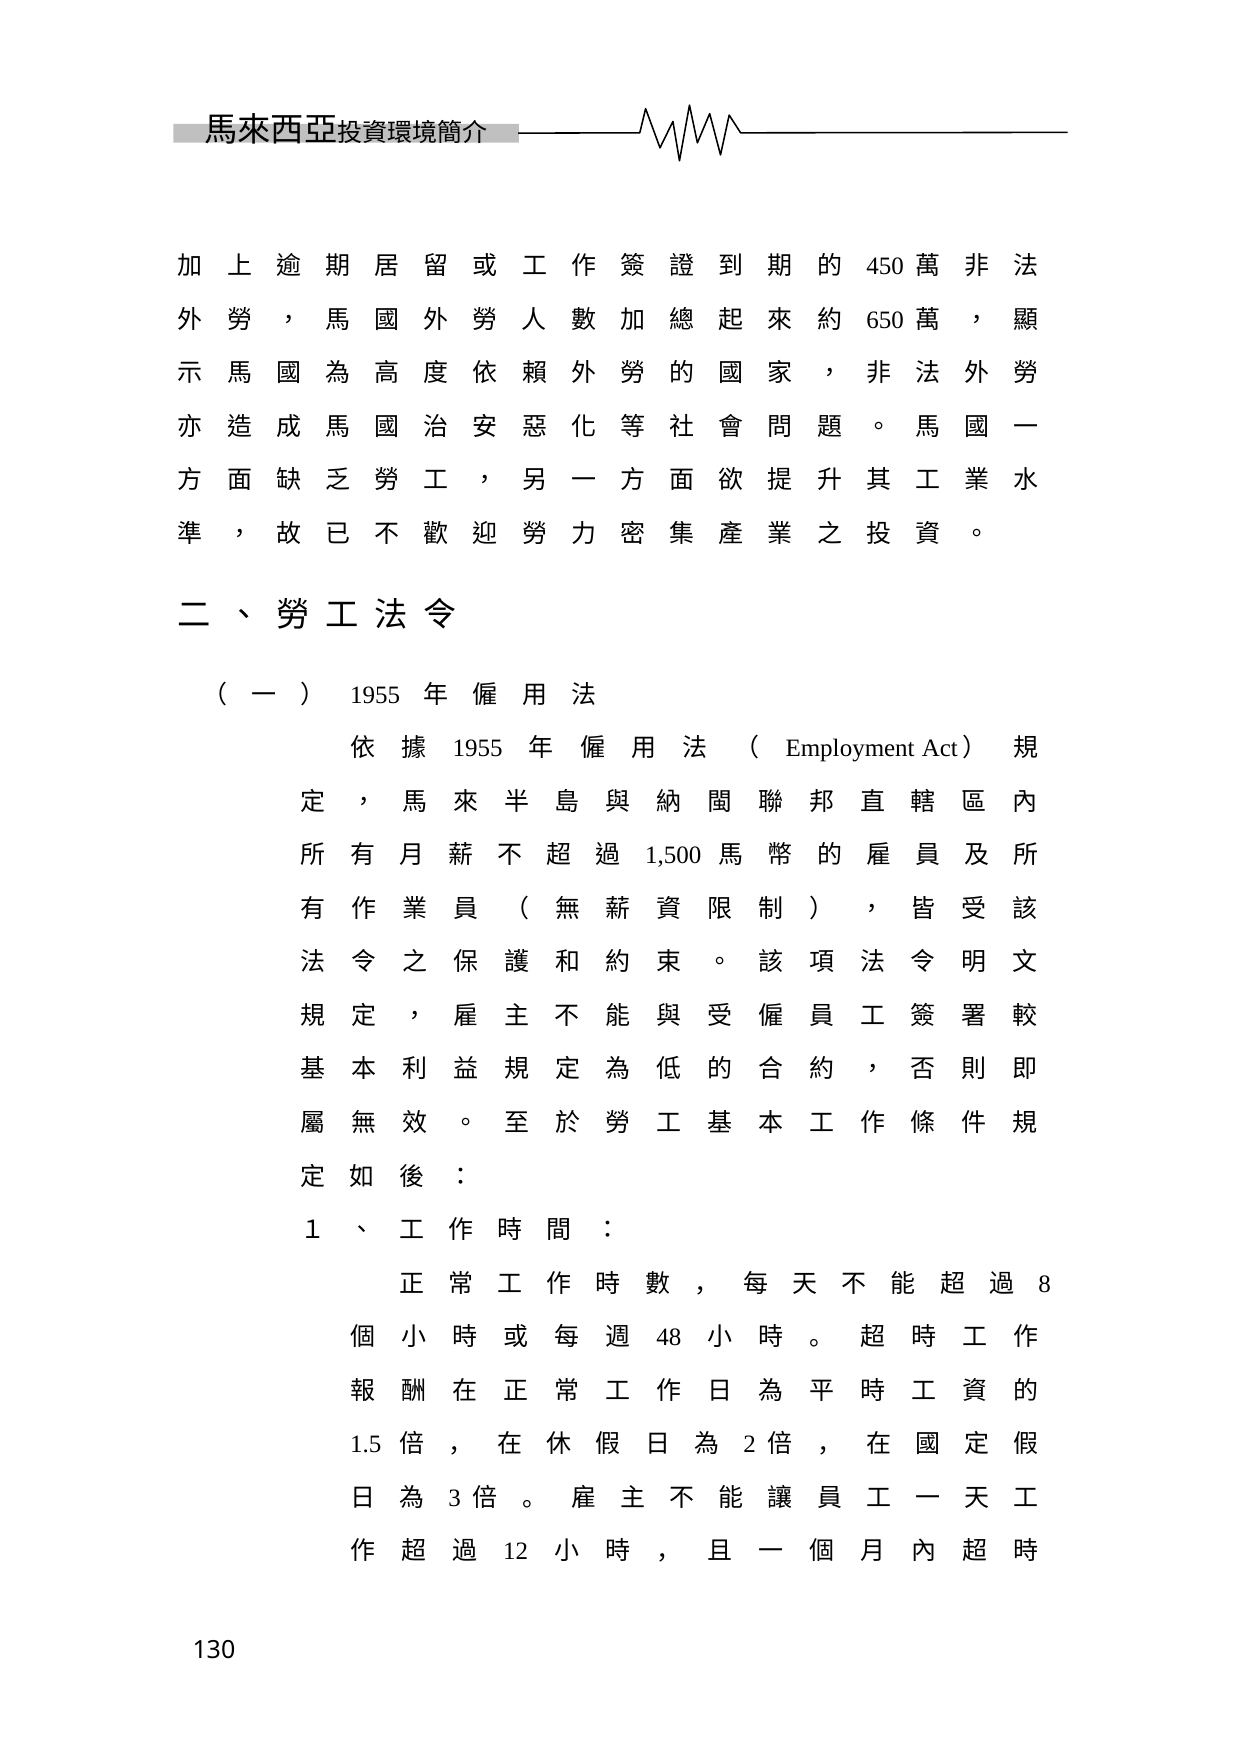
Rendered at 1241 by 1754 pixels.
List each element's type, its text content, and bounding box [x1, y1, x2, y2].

text １、工作時間： [276, 1201, 1063, 1254]
text 依據1955年僱用法（Employment Act）規定，馬來半島與納閩聯邦直轄區內所有月薪不超過1,500馬幣的雇員及所有作業員（無薪資限制），皆受該法令之保護和約束。該項法令明文規定，雇主不能與受僱員工簽署較基本利益規定為低的合約，否則即屬無效。至於勞工基本工作條件規定如後： [276, 719, 1063, 1201]
text （一）1955年僱用法 [202, 666, 1063, 719]
text 二、勞工法令 [178, 585, 1063, 639]
text 加上逾期居留或工作簽證到期的450萬非法外勞，馬國外勞人數加總起來約650萬，顯示馬國為高度依賴外勞的國家，非法外勞亦造成馬國治安惡化等社會問題。馬國一方面缺乏勞工，另一方面欲提升其工業水準，故已不歡迎勞力密集產業之投資。 [178, 237, 1063, 558]
text 正常工作時數，每天不能超過8個小時或每週48小時。超時工作報酬在正常工作日為平時工資的1.5倍，在休假日為2倍，在國定假日為3倍。雇主不能讓員工一天工作超過12小時，且一個月內超時 [325, 1254, 1063, 1576]
